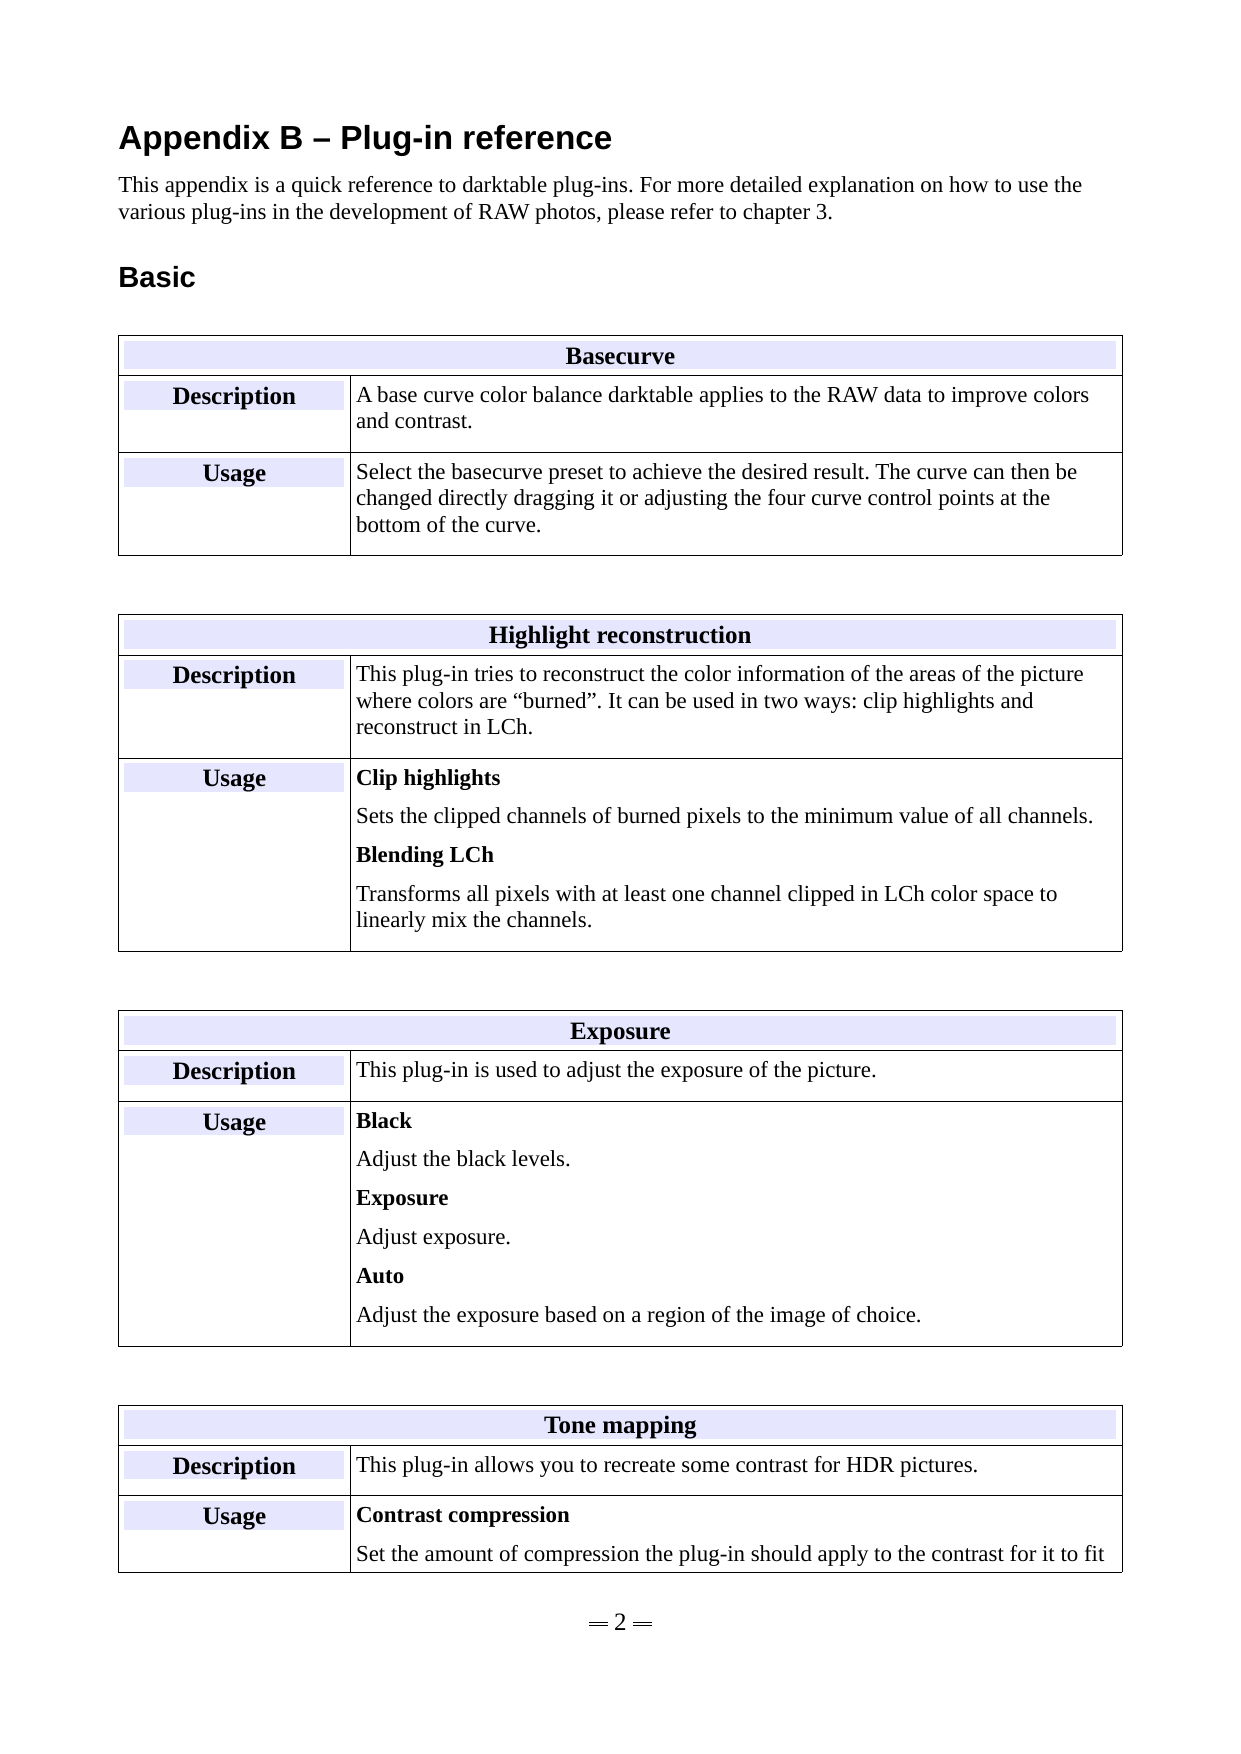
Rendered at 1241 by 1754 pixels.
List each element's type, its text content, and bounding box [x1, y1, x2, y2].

table_cell This plug-in allows you to recreate some contrast for HDR pictures. [351, 1446, 1122, 1495]
table_header Highlight reconstruction [119, 615, 1122, 654]
table_cell Description [119, 376, 350, 452]
subtitle Appendix B – Plug-in reference [118, 118, 1122, 157]
table_header Exposure [119, 1011, 1122, 1050]
table_cell Clip highlights Sets the clipped channels of burned pixels to the minimum value of all channels. Blending LCh Transforms all pixels with at least one channel clipped in LCh color space to linearly mix the channels. [351, 759, 1122, 951]
table_cell Description [119, 1446, 350, 1495]
table_cell Usage [119, 453, 350, 555]
table_cell A base curve color balance darktable applies to the RAW data to improve colors and contrast. [351, 376, 1122, 452]
table_header Basecurve [119, 336, 1122, 375]
subtitle Basic [118, 260, 1122, 294]
table_cell Usage [119, 759, 350, 951]
table_cell Contrast compression Set the amount of compression the plug-in should apply to the contrast for it to fit [351, 1496, 1122, 1572]
table_cell Usage [119, 1102, 350, 1346]
table_cell Select the basecurve preset to achieve the desired result. The curve can then be changed directly dragging it or adjusting the four curve control points at the bottom of the curve. [351, 453, 1122, 555]
text This appendix is a quick reference to darktable plug-ins. For more detailed explanation on how to use the various plug-ins in the development of RAW photos, please refer to chapter 3. [118, 171, 1122, 224]
table_cell Description [119, 1051, 350, 1101]
table_cell Description [119, 656, 350, 758]
table_cell Usage [119, 1496, 350, 1572]
table_cell This plug-in is used to adjust the exposure of the picture. [351, 1051, 1122, 1101]
table_header Tone mapping [119, 1406, 1122, 1445]
table_cell This plug-in tries to reconstruct the color information of the areas of the picture where colors are “burned”. It can be used in two ways: clip highlights and reconstruct in LCh. [351, 656, 1122, 758]
table_cell Black Adjust the black levels. Exposure Adjust exposure. Auto Adjust the exposure based on a region of the image of choice. [351, 1102, 1122, 1346]
